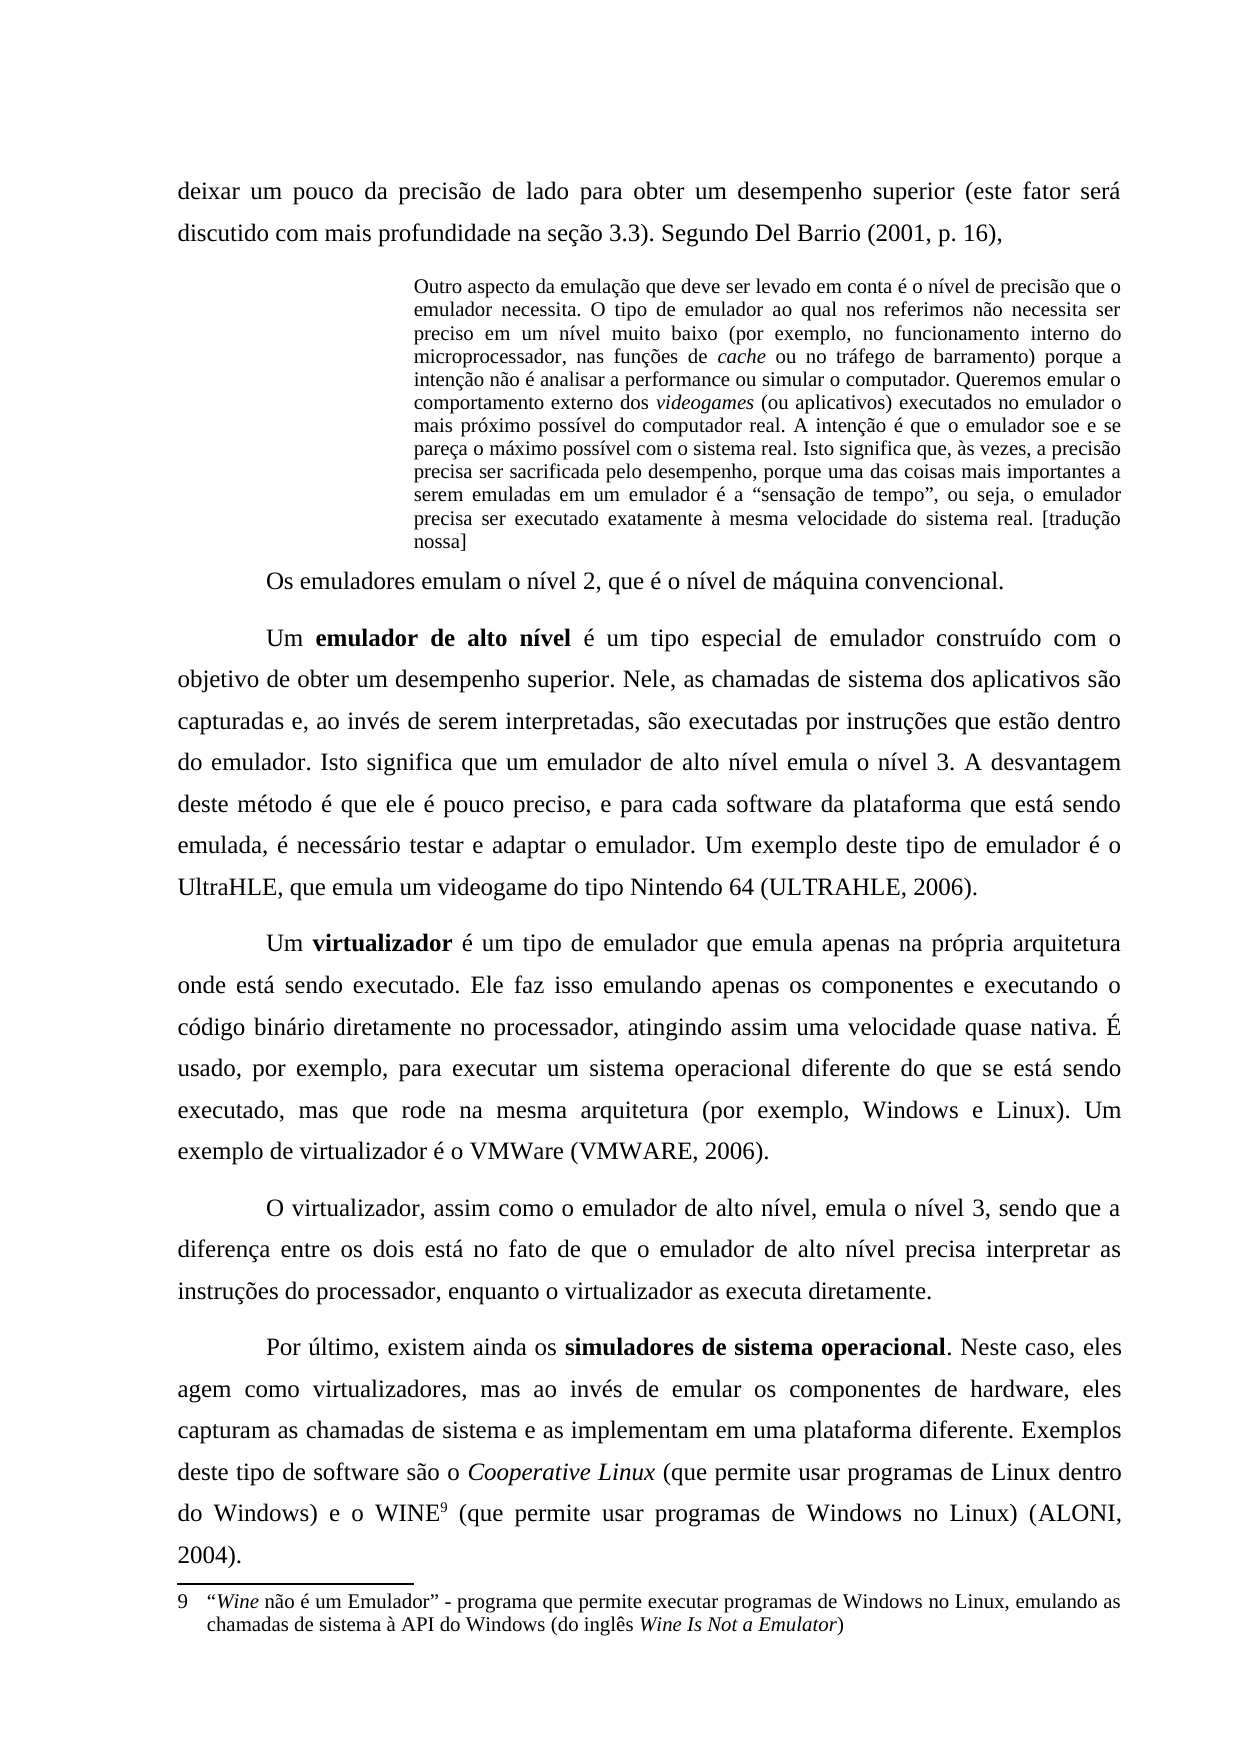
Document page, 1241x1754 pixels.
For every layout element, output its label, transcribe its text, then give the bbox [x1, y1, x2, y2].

text deixar um pouco da precisão de lado para obter um desempenho superior (este fator será discutido com mais profundidade na seção 3.3). Segundo Del Barrio (2001, p. 16), [177, 177, 1122, 246]
text Um virtualizador é um tipo de emulador que emula apenas na própria arquitetura onde está sendo executado. Ele faz isso emulando apenas os componentes e executando o código binário diretamente no processador, atingindo assim uma velocidade quase nativa. É usado, por exemplo, para executar um sistema operacional diferente do que se está sendo executado, mas que rode na mesma arquitetura (por exemplo, Windows e Linux). Um exemplo de virtualizador é o VMWare (VMWARE, 2006). [177, 929, 1122, 1165]
text Por último, existem ainda os simuladores de sistema operacional. Neste caso, eles agem como virtualizadores, mas ao invés de emular os componentes de hardware, eles capturam as chamadas de sistema e as implementam em uma plataforma diferente. Exemplos deste tipo de software são o Cooperative Linux (que permite usar programas de Linux dentro do Windows) e o WINE (que permite usar programas de Windows no Linux) (ALONI, 2004). [177, 1333, 1122, 1569]
text “Wine não é um Emulador” - programa que permite executar programas de Windows no Linux, emulando as chamadas de sistema à API do Windows (do inglês Wine Is Not a Emulator) [177, 1589, 1122, 1636]
text Os emuladores emulam o nível 2, que é o nível de máquina convencional. [177, 567, 1122, 595]
text Outro aspecto da emulação que deve ser levado em conta é o nível de precisão que o emulador necessita. O tipo de emulador ao qual nos referimos não necessita ser preciso em um nível muito baixo (por exemplo, no funcionamento interno do microprocessador, nas funções de cache ou no tráfego de barramento) porque a intenção não é analisar a performance ou simular o computador. Queremos emular o comportamento externo dos videogames (ou aplicativos) executados no emulador o mais próximo possível do computador real. A intenção é que o emulador soe e se pareça o máximo possível com o sistema real. Isto significa que, às vezes, a precisão precisa ser sacrificada pelo desempenho, porque uma das coisas mais importantes a serem emuladas em um emulador é a “sensação de tempo”, ou seja, o emulador precisa ser executado exatamente à mesma velocidade do sistema real. [tradução nossa] [413, 275, 1122, 553]
text Um emulador de alto nível é um tipo especial de emulador construído com o objetivo de obter um desempenho superior. Nele, as chamadas de sistema dos aplicativos são capturadas e, ao invés de serem interpretadas, são executadas por instruções que estão dentro do emulador. Isto significa que um emulador de alto nível emula o nível 3. A desvantagem deste método é que ele é pouco preciso, e para cada software da plataforma que está sendo emulada, é necessário testar e adaptar o emulador. Um exemplo deste tipo de emulador é o UltraHLE, que emula um videogame do tipo Nintendo 64 (ULTRAHLE, 2006). [177, 624, 1122, 901]
text O virtualizador, assim como o emulador de alto nível, emula o nível 3, sendo que a diferença entre os dois está no fato de que o emulador de alto nível precisa interpretar as instruções do processador, enquanto o virtualizador as executa diretamente. [177, 1194, 1122, 1304]
